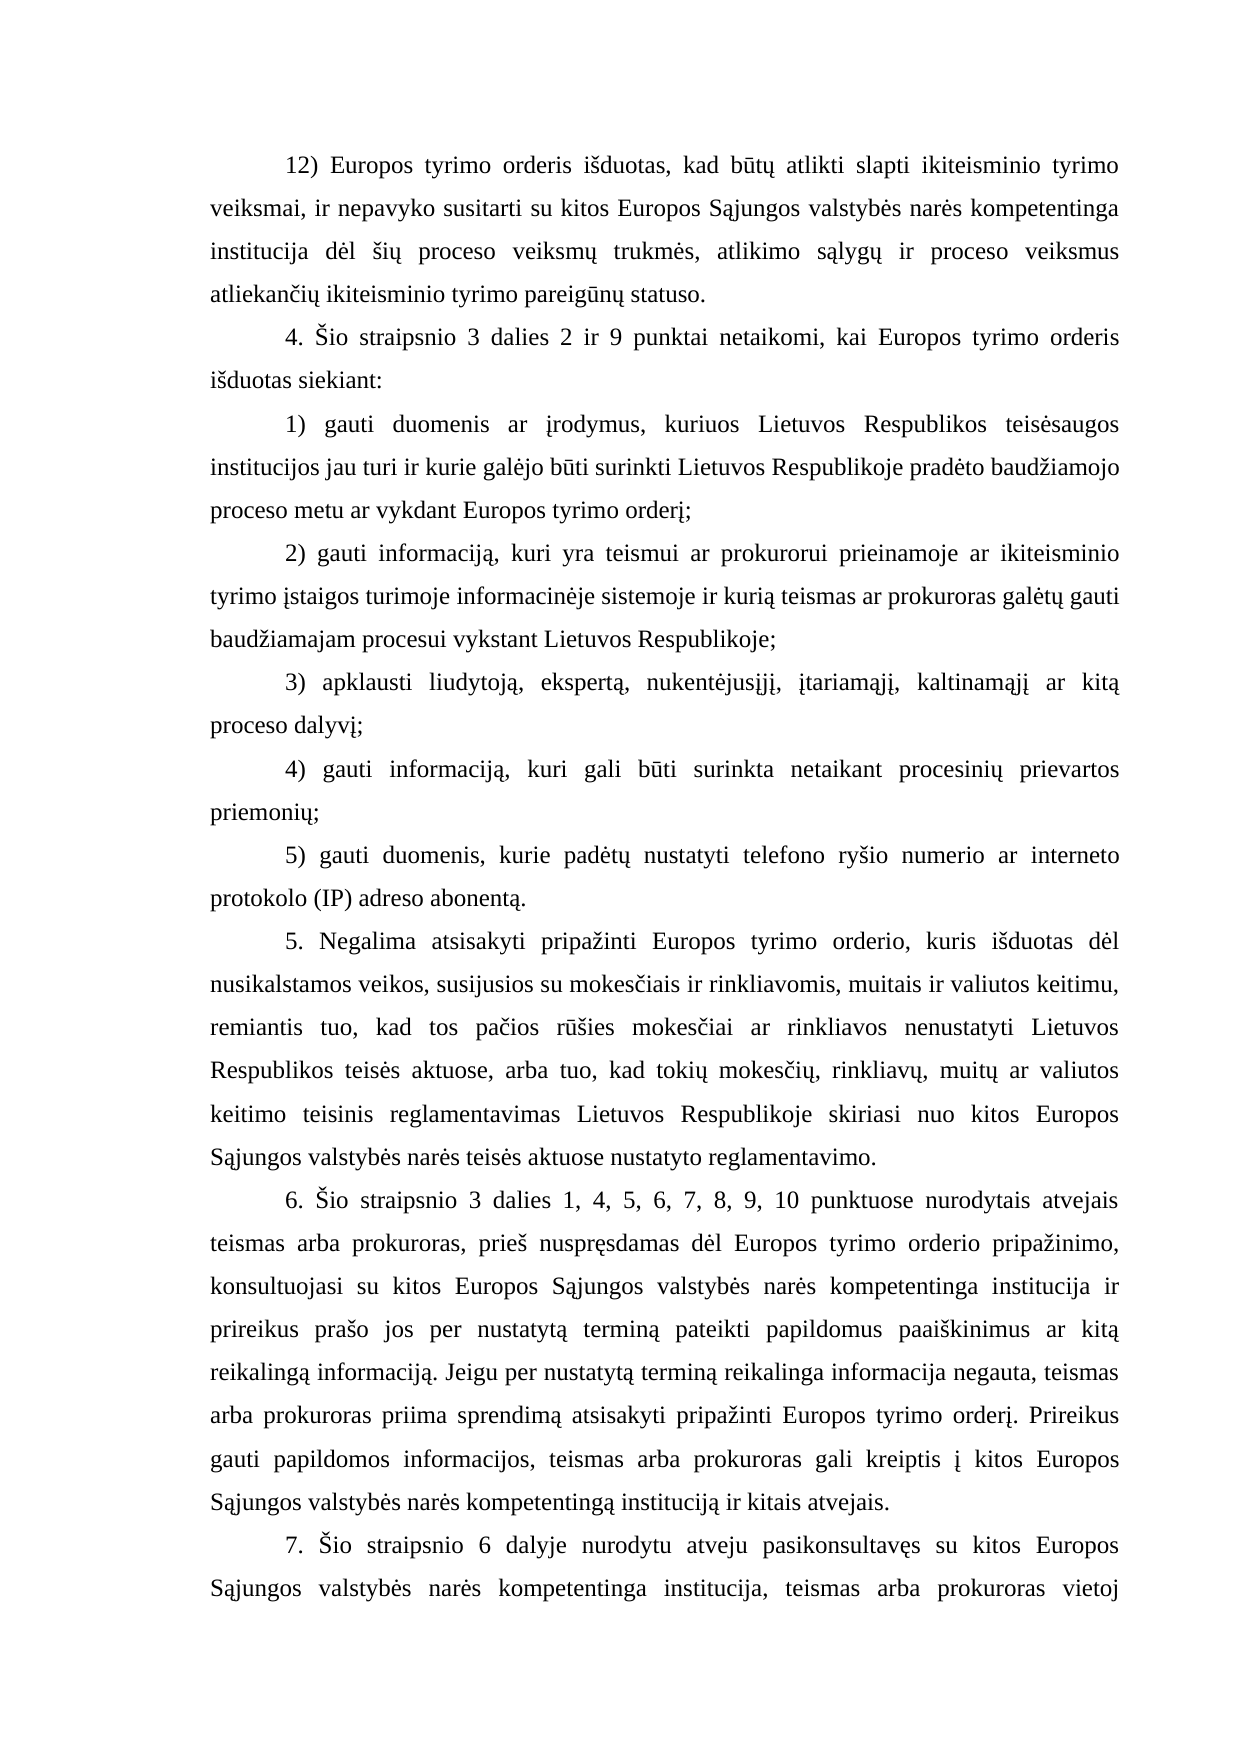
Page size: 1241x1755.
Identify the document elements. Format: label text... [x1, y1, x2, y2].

text 5. Negalima atsisakyti pripažinti Europos tyrimo orderio, kuris išduotas dėl nusikalstamos veikos, susijusios su mokesčiais ir rinkliavomis, muitais ir valiutos keitimu, remiantis tuo, kad tos pačios rūšies mokesčiai ar rinkliavos nenustatyti Lietuvos Respublikos teisės aktuose, arba tuo, kad tokių mokesčių, rinkliavų, muitų ar valiutos keitimo teisinis reglamentavimas Lietuvos Respublikoje skiriasi nuo kitos Europos Sąjungos valstybės narės teisės aktuose nustatyto reglamentavimo. [210, 926, 1120, 1171]
text 1) gauti duomenis ar įrodymus, kuriuos Lietuvos Respublikos teisėsaugos institucijos jau turi ir kurie galėjo būti surinkti Lietuvos Respublikoje pradėto baudžiamojo proceso metu ar vykdant Europos tyrimo orderį; [210, 409, 1120, 524]
text 12) Europos tyrimo orderis išduotas, kad būtų atlikti slapti ikiteisminio tyrimo veiksmai, ir nepavyko susitarti su kitos Europos Sąjungos valstybės narės kompetentinga institucija dėl šių proceso veiksmų trukmės, atlikimo sąlygų ir proceso veiksmus atliekančių ikiteisminio tyrimo pareigūnų statuso. [210, 150, 1120, 308]
text 4. Šio straipsnio 3 dalies 2 ir 9 punktai netaikomi, kai Europos tyrimo orderis išduotas siekiant: [210, 322, 1120, 394]
text 2) gauti informaciją, kuri yra teismui ar prokurorui prieinamoje ar ikiteisminio tyrimo įstaigos turimoje informacinėje sistemoje ir kurią teismas ar prokuroras galėtų gauti baudžiamajam procesui vykstant Lietuvos Respublikoje; [210, 538, 1120, 653]
text 6. Šio straipsnio 3 dalies 1, 4, 5, 6, 7, 8, 9, 10 punktuose nurodytais atvejais teismas arba prokuroras, prieš nuspręsdamas dėl Europos tyrimo orderio pripažinimo, konsultuojasi su kitos Europos Sąjungos valstybės narės kompetentinga institucija ir prireikus prašo jos per nustatytą terminą pateikti papildomus paaiškinimus ar kitą reikalingą informaciją. Jeigu per nustatytą terminą reikalinga informacija negauta, teismas arba prokuroras priima sprendimą atsisakyti pripažinti Europos tyrimo orderį. Prireikus gauti papildomos informacijos, teismas arba prokuroras gali kreiptis į kitos Europos Sąjungos valstybės narės kompetentingą instituciją ir kitais atvejais. [210, 1185, 1120, 1516]
text 5) gauti duomenis, kurie padėtų nustatyti telefono ryšio numerio ar interneto protokolo (IP) adreso abonentą. [210, 840, 1120, 912]
text 3) apklausti liudytoją, ekspertą, nukentėjusįjį, įtariamąjį, kaltinamąjį ar kitą proceso dalyvį; [210, 667, 1120, 739]
text 7. Šio straipsnio 6 dalyje nurodytu atveju pasikonsultavęs su kitos Europos Sąjungos valstybės narės kompetentinga institucija, teismas arba prokuroras vietoj [210, 1530, 1120, 1602]
text 4) gauti informaciją, kuri gali būti surinkta netaikant procesinių prievartos priemonių; [210, 754, 1120, 826]
